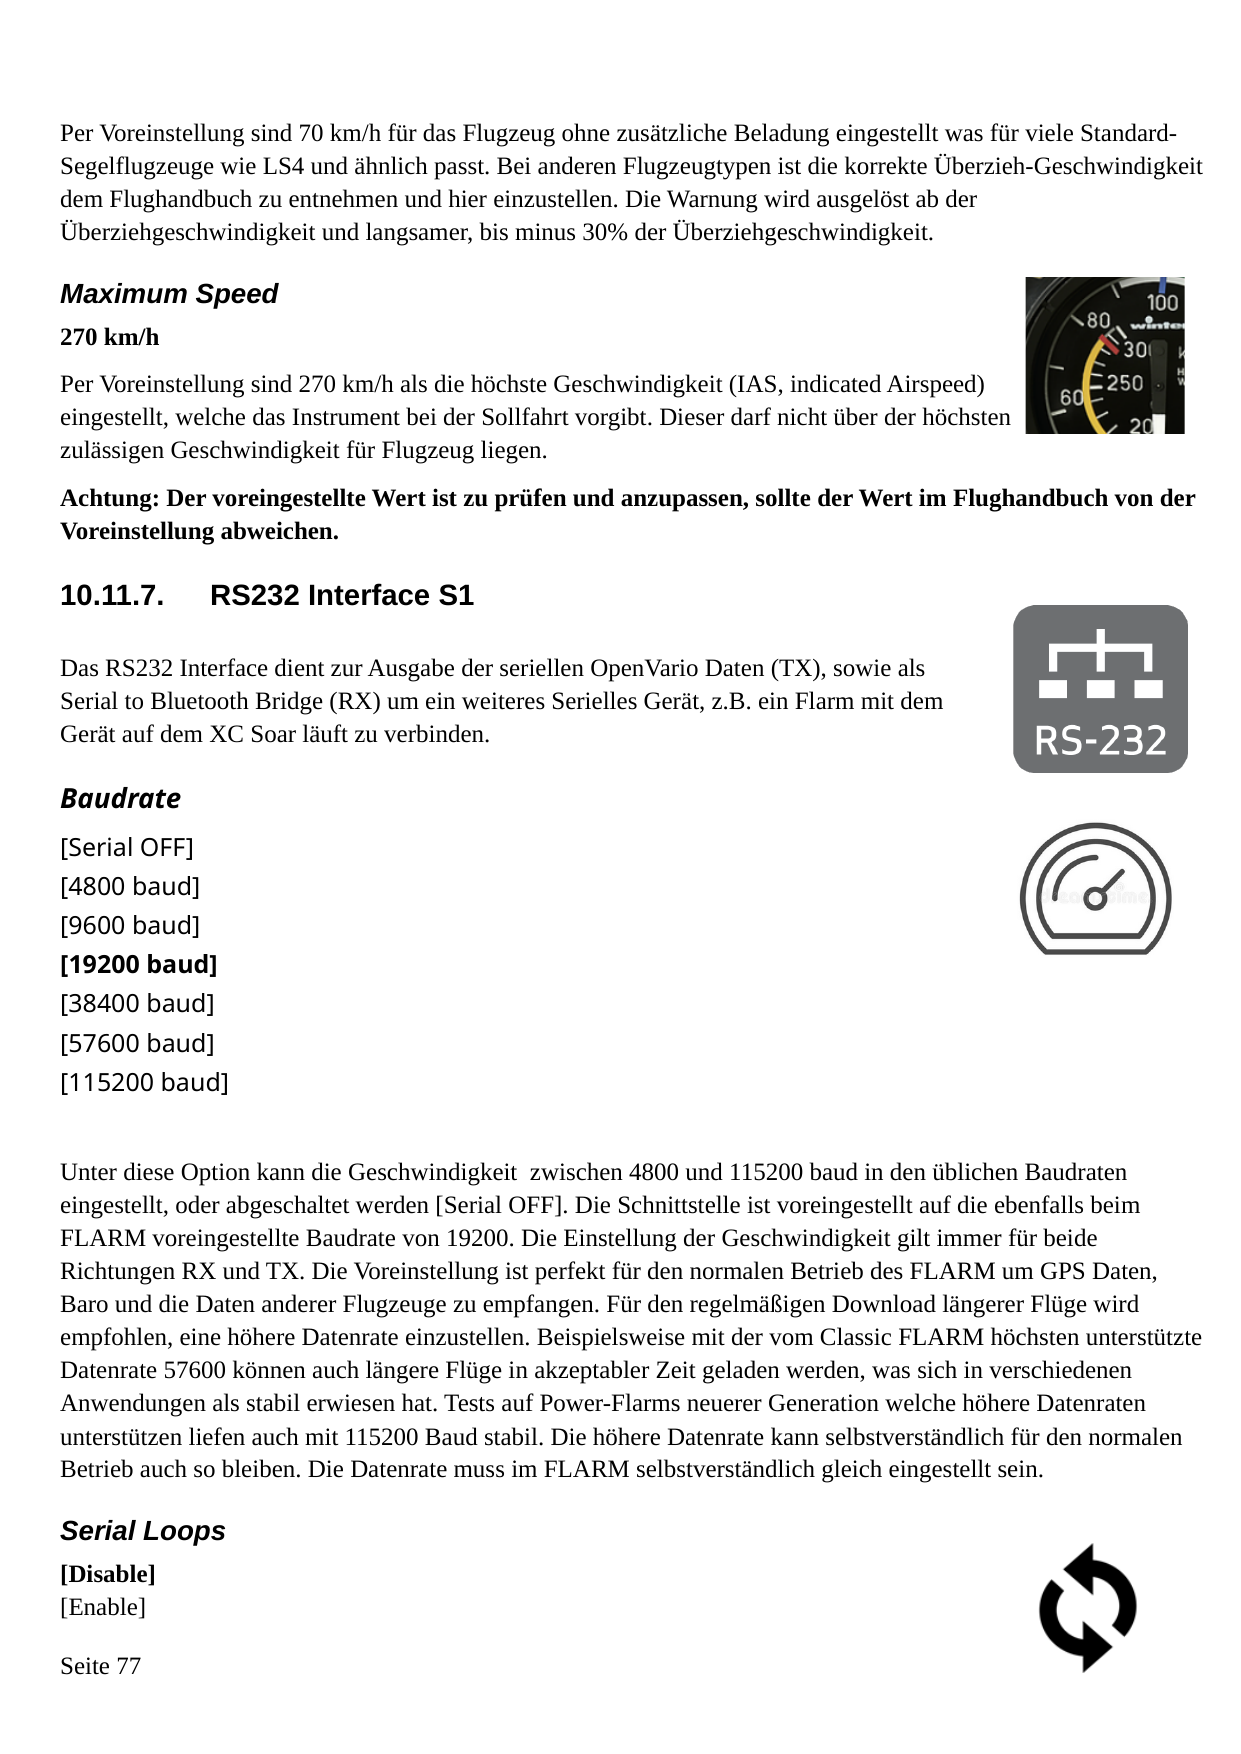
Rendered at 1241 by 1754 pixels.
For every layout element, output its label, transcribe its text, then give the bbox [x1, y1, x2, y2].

subtitle RS232 Interface S1 [60, 578, 1207, 612]
subtitle [1185, 277, 1207, 309]
subtitle Maximum Speed [60, 277, 1025, 309]
picture [1007, 605, 1194, 773]
text Achtung: Der voreingestellte Wert ist zu prüfen und anzupassen, sollte der Wert im Flughandbuch von der Voreinstellung abweichen. [60, 483, 1207, 545]
text Per Voreinstellung sind 70 km/h für das Flugzeug ohne zusätzliche Beladung eingestellt was für viele Standard-Segelflugzeuge wie LS4 und ähnlich passt. Bei anderen Flugzeugtypen ist die korrekte Überzieh-Geschwindigkeit dem Flughandbuch zu entnehmen und hier einzustellen. Die Warnung wird ausgelöst ab der Überziehgeschwindigkeit und langsamer, bis minus 30% der Überziehgeschwindigkeit. [60, 118, 1207, 246]
text [Disable] [60, 1559, 998, 1588]
text Per Voreinstellung sind 270 km/h als die höchste Geschwindigkeit (IAS, indicated Airspeed) eingestellt, welche das Instrument bei der Sollfahrt vorgibt. Dieser darf nicht über der höchsten zulässigen Geschwindigkeit für Flugzeug liegen. [60, 369, 1207, 464]
subtitle Baudrate [60, 779, 1207, 817]
text [1177, 1592, 1207, 1621]
text [1185, 322, 1207, 350]
text [57600 baud] [60, 1025, 1207, 1059]
text [9600 baud] [60, 908, 995, 942]
text 270 km/h [60, 322, 1025, 350]
picture [998, 1519, 1177, 1695]
text [115200 baud] [60, 1064, 1207, 1098]
subtitle Serial Loops [60, 1515, 1207, 1547]
text [19200 baud] [60, 947, 995, 981]
text [4800 baud] [60, 869, 995, 903]
text Unter diese Option kann die Geschwindigkeit zwischen 4800 und 115200 baud in den üblichen Baudraten eingestellt, oder abgeschaltet werden [Serial OFF]. Die Schnittstelle ist voreingestellt auf die ebenfalls beim FLARM voreingestellte Baudrate von 19200. Die Einstellung der Geschwindigkeit gilt immer für beide Richtungen RX und TX. Die Voreinstellung ist perfekt für den normalen Betrieb des FLARM um GPS Daten, Baro und die Daten anderer Flugzeuge zu empfangen. Für den regelmäßigen Download längerer Flüge wird empfohlen, eine höhere Datenrate einzustellen. Beispielsweise mit der vom Classic FLARM höchsten unterstützte Datenrate 57600 können auch längere Flüge in akzeptabler Zeit geladen werden, was sich in verschiedenen Anwendungen als stabil erwiesen hat. Tests auf Power-Flarms neuerer Generation welche höhere Datenraten unterstützen liefen auch mit 115200 Baud stabil. Die höhere Datenrate kann selbstverständlich für den normalen Betrieb auch so bleiben. Die Datenrate muss im FLARM selbstverständlich gleich eingestellt sein. [60, 1157, 1207, 1483]
text [38400 baud] [60, 986, 1207, 1020]
text [1177, 1559, 1207, 1588]
text Das RS232 Interface dient zur Ausgabe der seriellen OpenVario Daten (TX), sowie als Serial to Bluetooth Bridge (RX) um ein weiteres Serielles Gerät, z.B. ein Flarm mit dem Gerät auf dem XC Soar läuft zu verbinden. [60, 653, 1007, 748]
picture [995, 798, 1203, 989]
text [Serial OFF] [60, 829, 995, 863]
picture [1025, 277, 1185, 434]
text [Enable] [60, 1592, 998, 1621]
